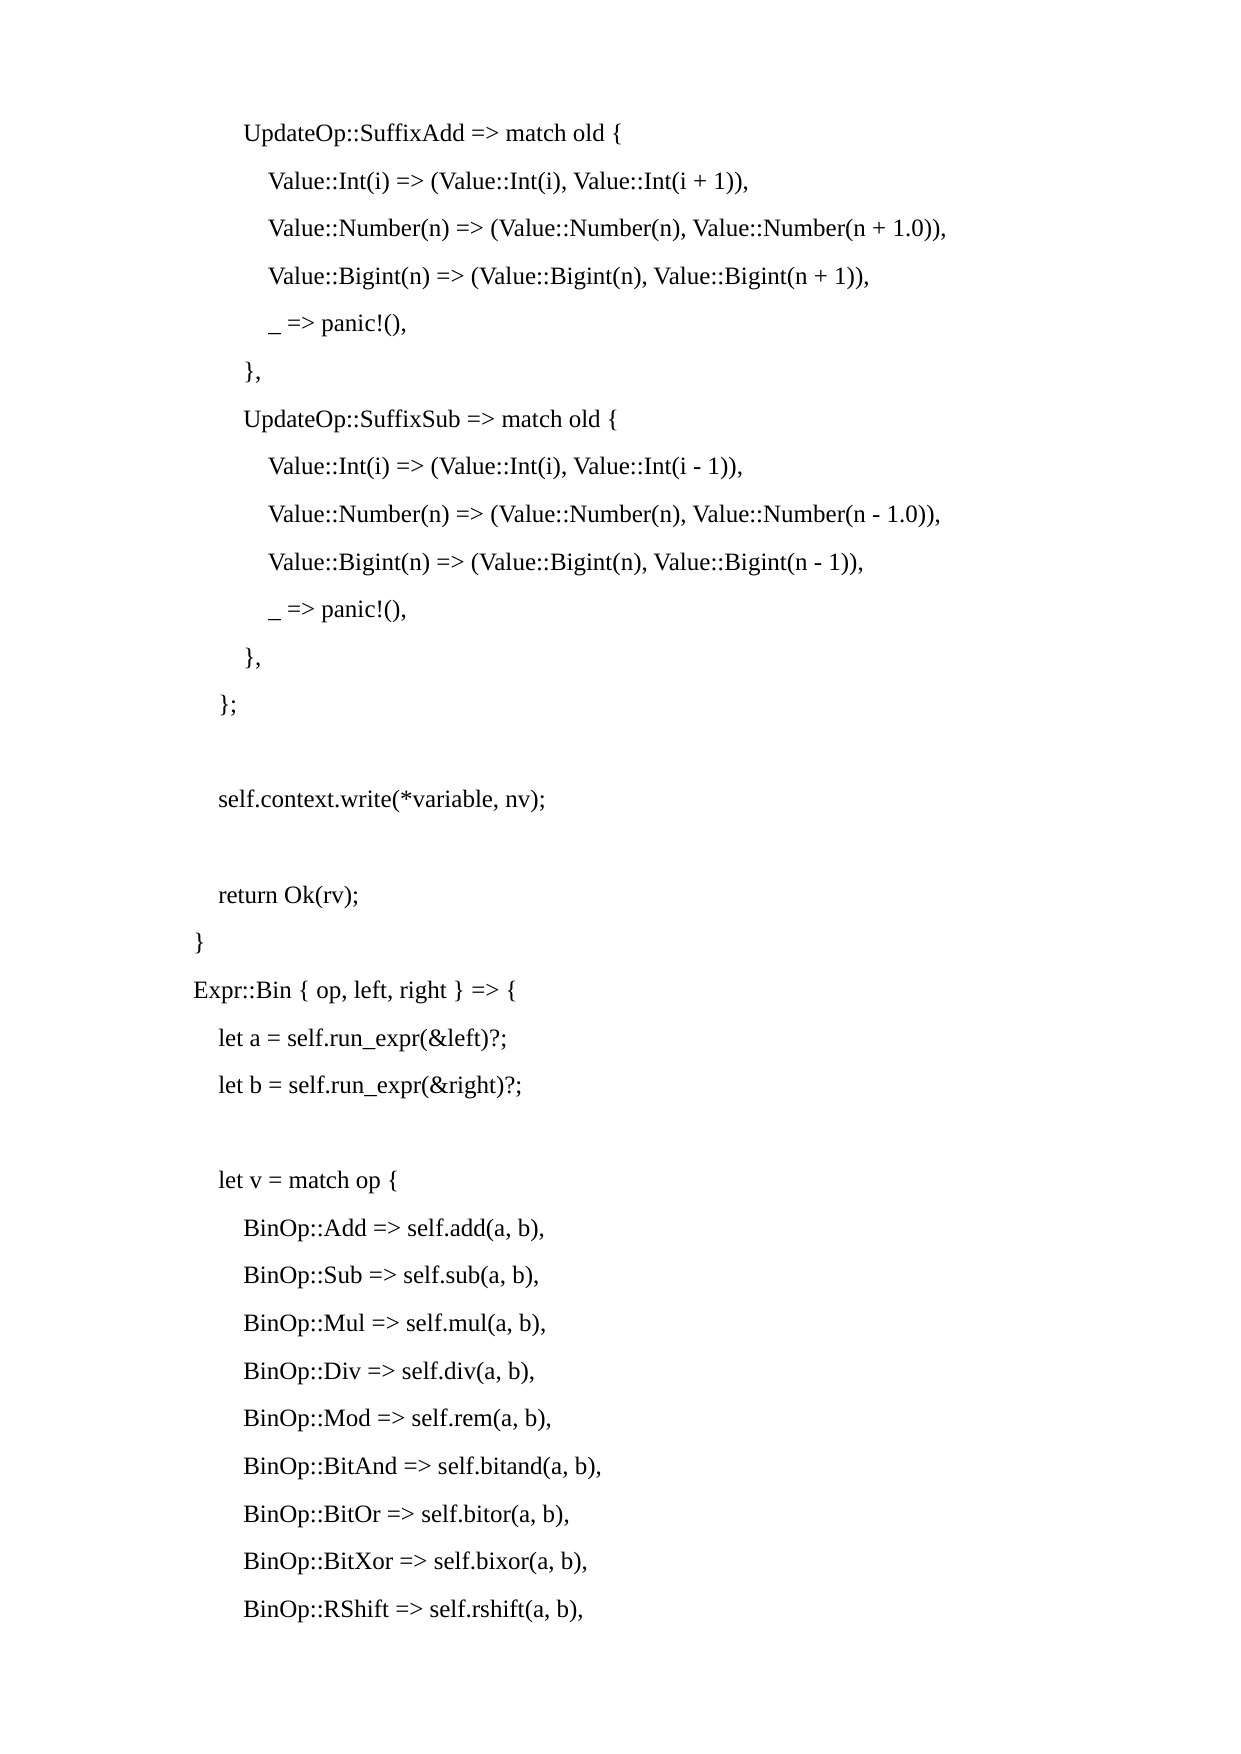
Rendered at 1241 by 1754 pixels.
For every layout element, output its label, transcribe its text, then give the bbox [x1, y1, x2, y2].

text _ => panic!(), [118, 594, 1122, 623]
text let b = self.run_expr(&right)?; [118, 1070, 1122, 1099]
text BinOp::RShift => self.rshift(a, b), [118, 1594, 1122, 1623]
text Value::Int(i) => (Value::Int(i), Value::Int(i - 1)), [118, 451, 1122, 480]
text BinOp::Mul => self.mul(a, b), [118, 1308, 1122, 1337]
text Value::Int(i) => (Value::Int(i), Value::Int(i + 1)), [118, 166, 1122, 194]
text let v = match op { [118, 1165, 1122, 1194]
text UpdateOp::SuffixSub => match old { [118, 404, 1122, 432]
text Value::Bigint(n) => (Value::Bigint(n), Value::Bigint(n + 1)), [118, 261, 1122, 290]
text Value::Bigint(n) => (Value::Bigint(n), Value::Bigint(n - 1)), [118, 547, 1122, 575]
text BinOp::Sub => self.sub(a, b), [118, 1261, 1122, 1289]
text } [118, 927, 1122, 956]
text UpdateOp::SuffixAdd => match old { [118, 118, 1122, 147]
text Value::Number(n) => (Value::Number(n), Value::Number(n - 1.0)), [118, 499, 1122, 528]
text let a = self.run_expr(&left)?; [118, 1023, 1122, 1051]
text BinOp::BitAnd => self.bitand(a, b), [118, 1451, 1122, 1480]
text self.context.write(*variable, nv); [118, 784, 1122, 813]
text BinOp::Add => self.add(a, b), [118, 1213, 1122, 1242]
text BinOp::Mod => self.rem(a, b), [118, 1403, 1122, 1432]
text Value::Number(n) => (Value::Number(n), Value::Number(n + 1.0)), [118, 213, 1122, 242]
text BinOp::BitOr => self.bitor(a, b), [118, 1499, 1122, 1527]
text _ => panic!(), [118, 308, 1122, 337]
text }; [118, 689, 1122, 718]
text }, [118, 356, 1122, 385]
text BinOp::BitXor => self.bixor(a, b), [118, 1546, 1122, 1575]
text BinOp::Div => self.div(a, b), [118, 1356, 1122, 1384]
text Expr::Bin { op, left, right } => { [118, 975, 1122, 1004]
text }, [118, 642, 1122, 671]
text return Ok(rv); [118, 880, 1122, 908]
